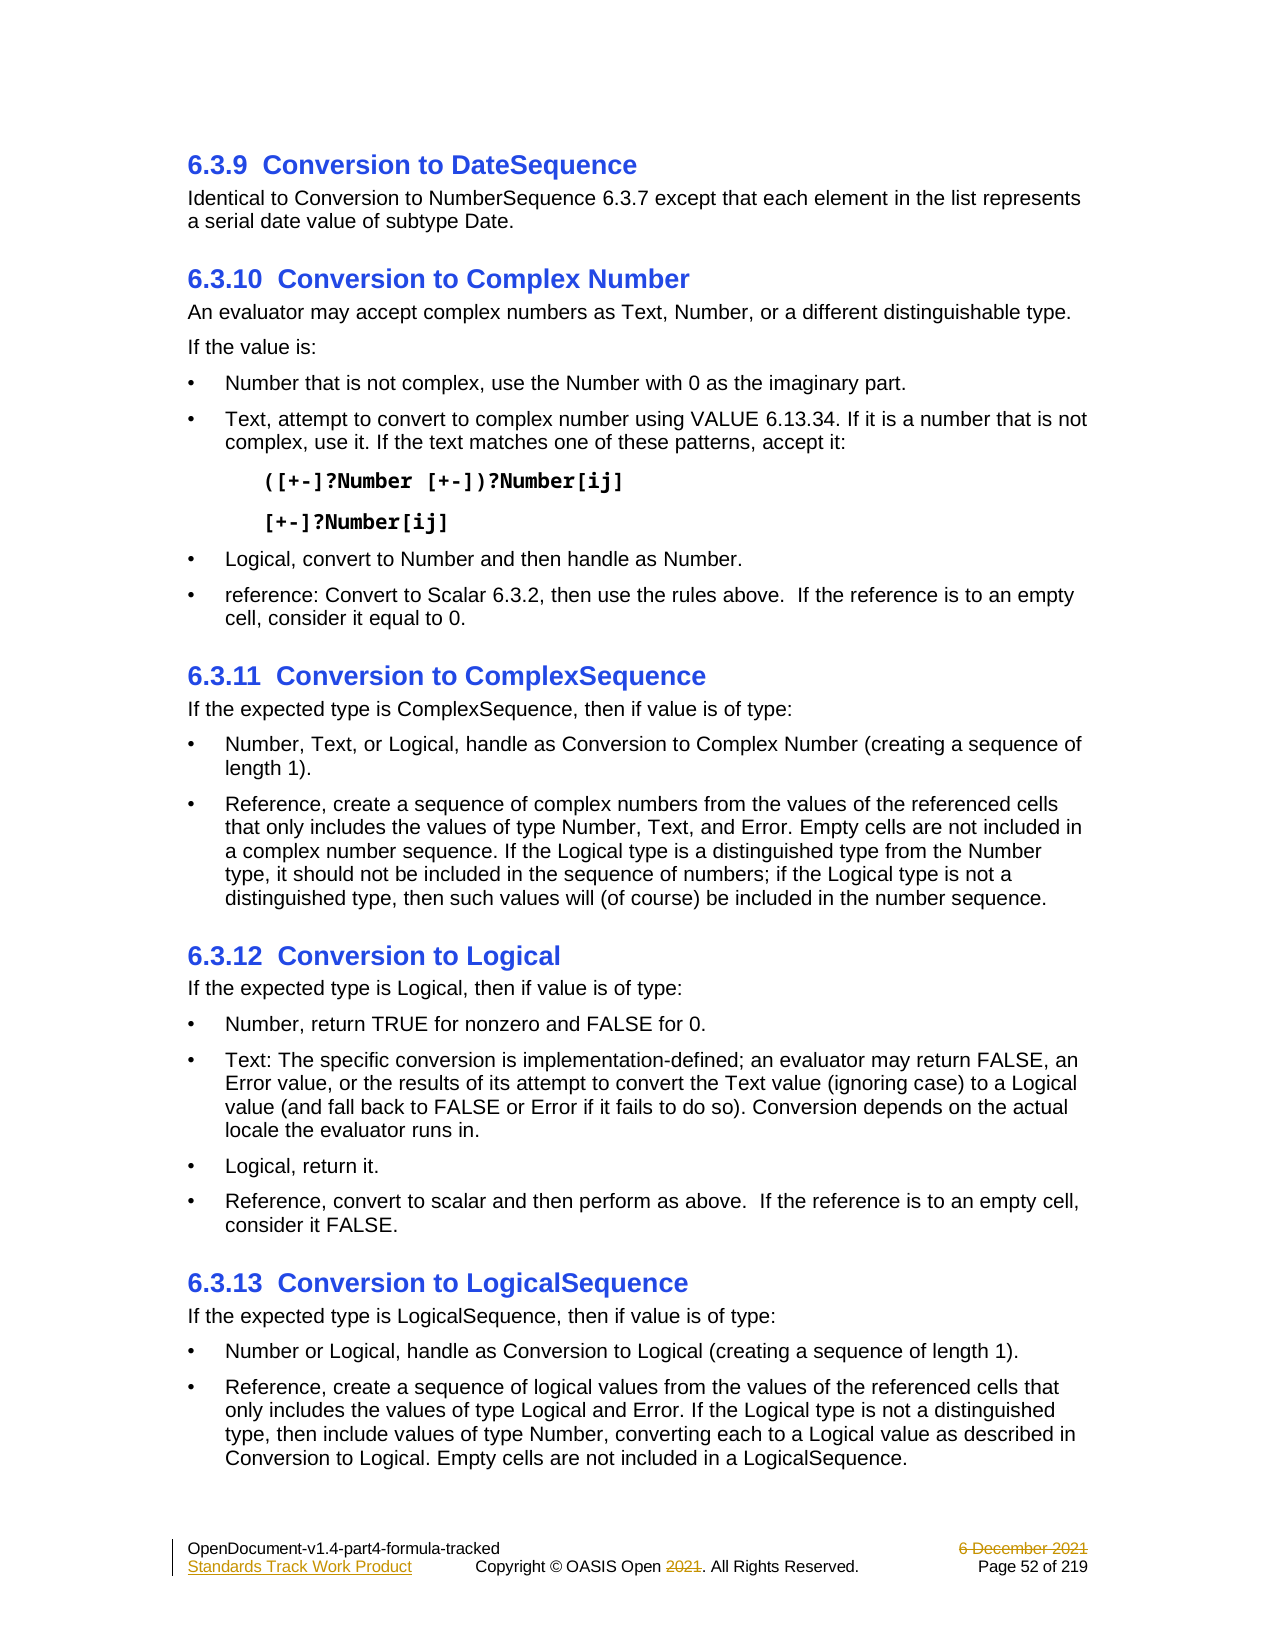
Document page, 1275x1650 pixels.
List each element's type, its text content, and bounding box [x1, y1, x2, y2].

list Number or Logical, handle as Conversion to Logical (creating a sequence of length 1). [187, 1340, 1088, 1363]
text ([+-]?Number [+-])?Number[ij] [187, 466, 1088, 495]
subtitle Conversion to ComplexSequence [187, 661, 1088, 691]
text Identical to Conversion to NumberSequence 6.3.7 except that each element in the list represents a serial date value of subtype Date. [187, 186, 1088, 233]
list Number, return TRUE for nonzero and FALSE for 0. [187, 1012, 1088, 1036]
subtitle Conversion to DateSequence [187, 150, 1088, 180]
subtitle Conversion to Complex Number [187, 264, 1088, 294]
text If the value is: [187, 336, 1088, 359]
text [+-]?Number[ij] [187, 507, 1088, 535]
subtitle Conversion to Logical [187, 941, 1088, 971]
text If the expected type is ComplexSequence, then if value is of type: [187, 697, 1088, 721]
list Text: The specific conversion is implementation-defined; an evaluator may return FALSE, an Error value, or the results of its attempt to convert the Text value (ignoring case) to a Logical value (and fall back to FALSE or Error if it fails to do so). Conversion depends on the actual locale the evaluator runs in. [187, 1048, 1088, 1142]
list Number, Text, or Logical, handle as Conversion to Complex Number (creating a sequence of length 1). [187, 733, 1088, 780]
list Logical, return it. [187, 1154, 1088, 1178]
list Reference, convert to scalar and then perform as above. If the reference is to an empty cell, consider it FALSE. [187, 1190, 1088, 1237]
list reference: Convert to Scalar 6.3.2, then use the rules above. If the reference is to an empty cell, consider it equal to 0. [187, 583, 1088, 630]
list Reference, create a sequence of complex numbers from the values of the referenced cells that only includes the values of type Number, Text, and Error. Empty cells are not included in a complex number sequence. If the Logical type is a distinguished type from the Number type, it should not be included in the sequence of numbers; if the Logical type is not a distinguished type, then such values will (of course) be included in the number sequence. [187, 792, 1088, 910]
text An evaluator may accept complex numbers as Text, Number, or a different distinguishable type. [187, 300, 1088, 324]
list Logical, convert to Number and then handle as Number. [187, 547, 1088, 571]
text If the expected type is Logical, then if value is of type: [187, 977, 1088, 1000]
list Reference, create a sequence of logical values from the values of the referenced cells that only includes the values of type Logical and Error. If the Logical type is not a distinguished type, then include values of type Number, converting each to a Logical value as described in Conversion to Logical. Empty cells are not included in a LogicalSequence. [187, 1375, 1088, 1469]
list Number that is not complex, use the Number with 0 as the imaginary part. [187, 371, 1088, 395]
list Text, attempt to convert to complex number using VALUE 6.13.34. If it is a number that is not complex, use it. If the text matches one of these patterns, accept it: [187, 407, 1088, 454]
subtitle Conversion to LogicalSequence [187, 1268, 1088, 1298]
text If the expected type is LogicalSequence, then if value is of type: [187, 1304, 1088, 1328]
